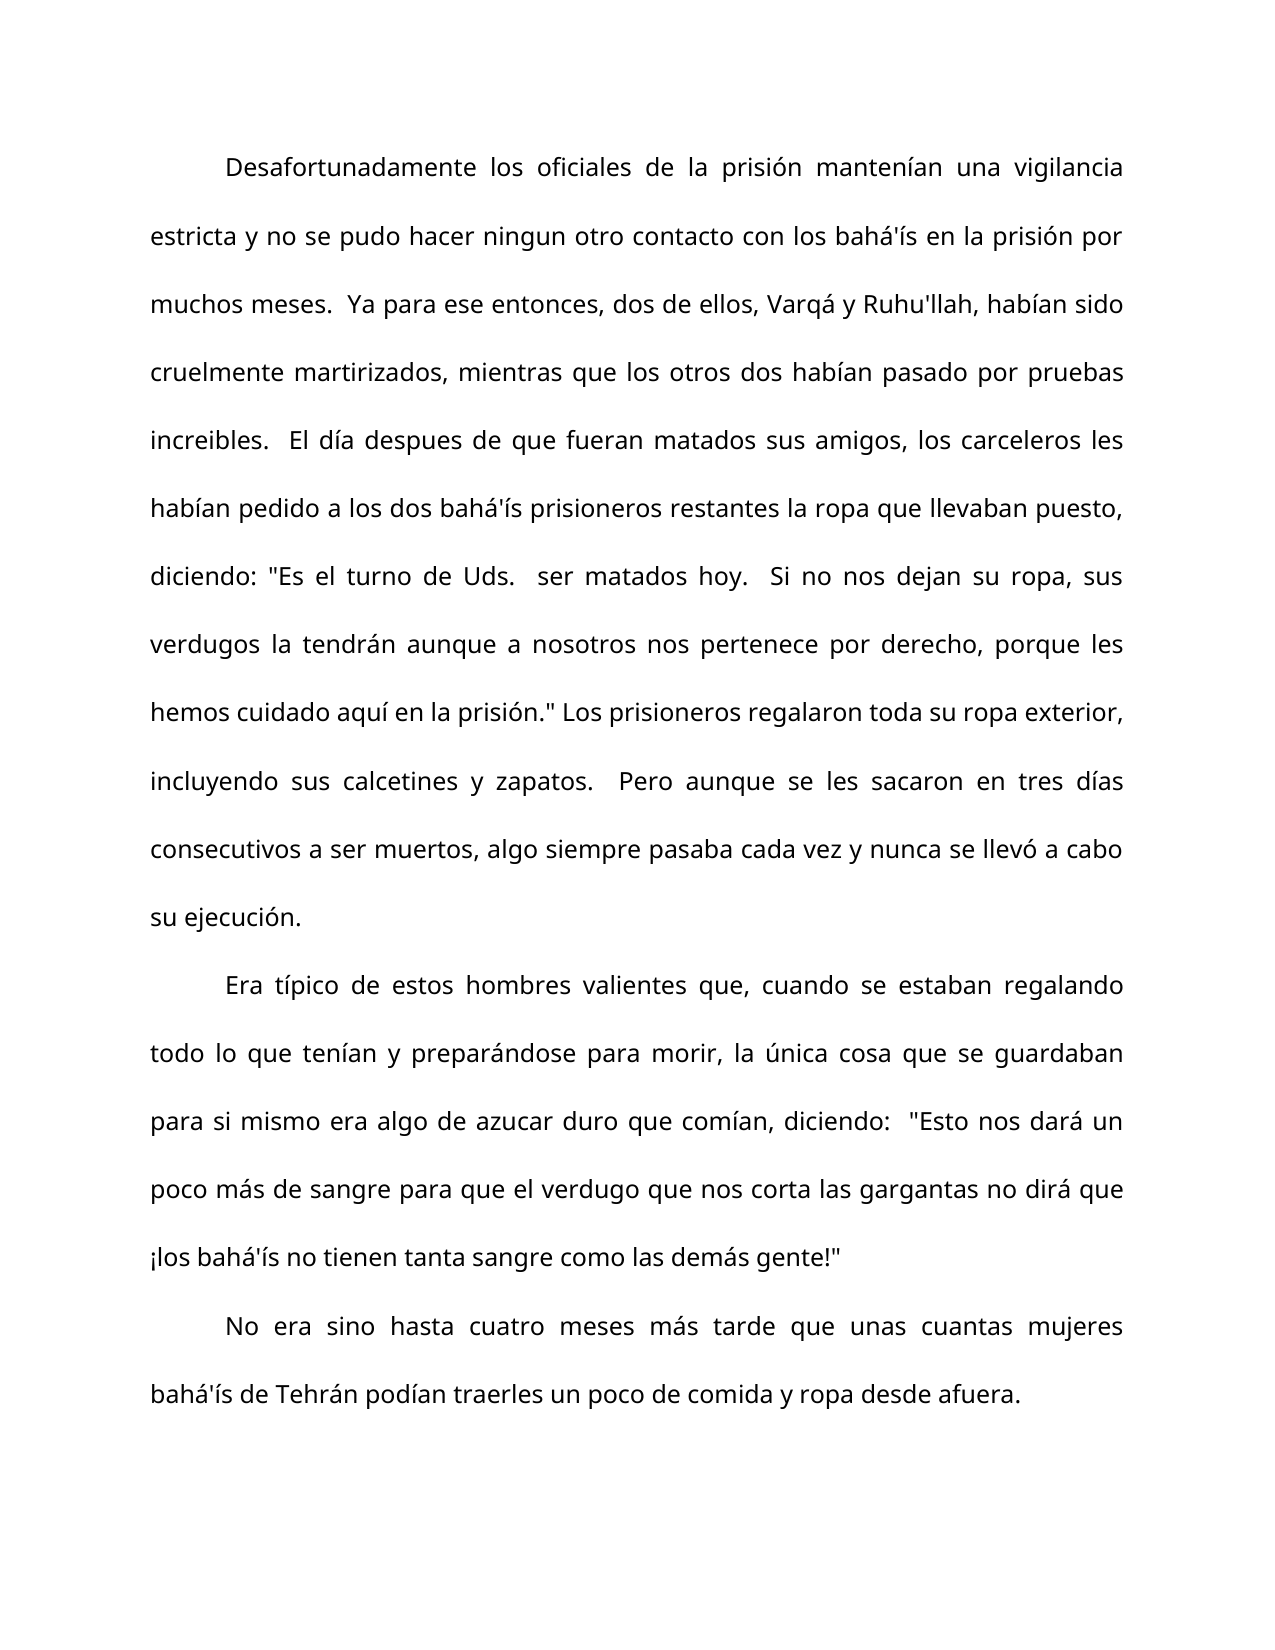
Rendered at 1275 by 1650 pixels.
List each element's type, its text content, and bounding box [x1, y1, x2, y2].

text Era típico de estos hombres valientes que, cuando se estaban regalando todo lo que tenían y preparándose para morir, la única cosa que se guardaban para si mismo era algo de azucar duro que comían, diciendo: "Esto nos dará un poco más de sangre para que el verdugo que nos corta las gargantas no dirá que ¡los bahá'ís no tienen tanta sangre como las demás gente!" [150, 967, 1125, 1274]
text No era sino hasta cuatro meses más tarde que unas cuantas mujeres bahá'ís de Tehrán podían traerles un poco de comida y ropa desde afuera. [150, 1308, 1125, 1410]
text Desafortunadamente los oficiales de la prisión mantenían una vigilancia estricta y no se pudo hacer ningun otro contacto con los bahá'ís en la prisión por muchos meses. Ya para ese entonces, dos de ellos, Varqá y Ruhu'llah, habían sido cruelmente martirizados, mientras que los otros dos habían pasado por pruebas increibles. El día despues de que fueran matados sus amigos, los carceleros les habían pedido a los dos bahá'ís prisioneros restantes la ropa que llevaban puesto, diciendo: "Es el turno de Uds. ser matados hoy. Si no nos dejan su ropa, sus verdugos la tendrán aunque a nosotros nos pertenece por derecho, porque les hemos cuidado aquí en la prisión." Los prisioneros regalaron toda su ropa exterior, incluyendo sus calcetines y zapatos. Pero aunque se les sacaron en tres días consecutivos a ser muertos, algo siempre pasaba cada vez y nunca se llevó a cabo su ejecución. [150, 150, 1125, 933]
